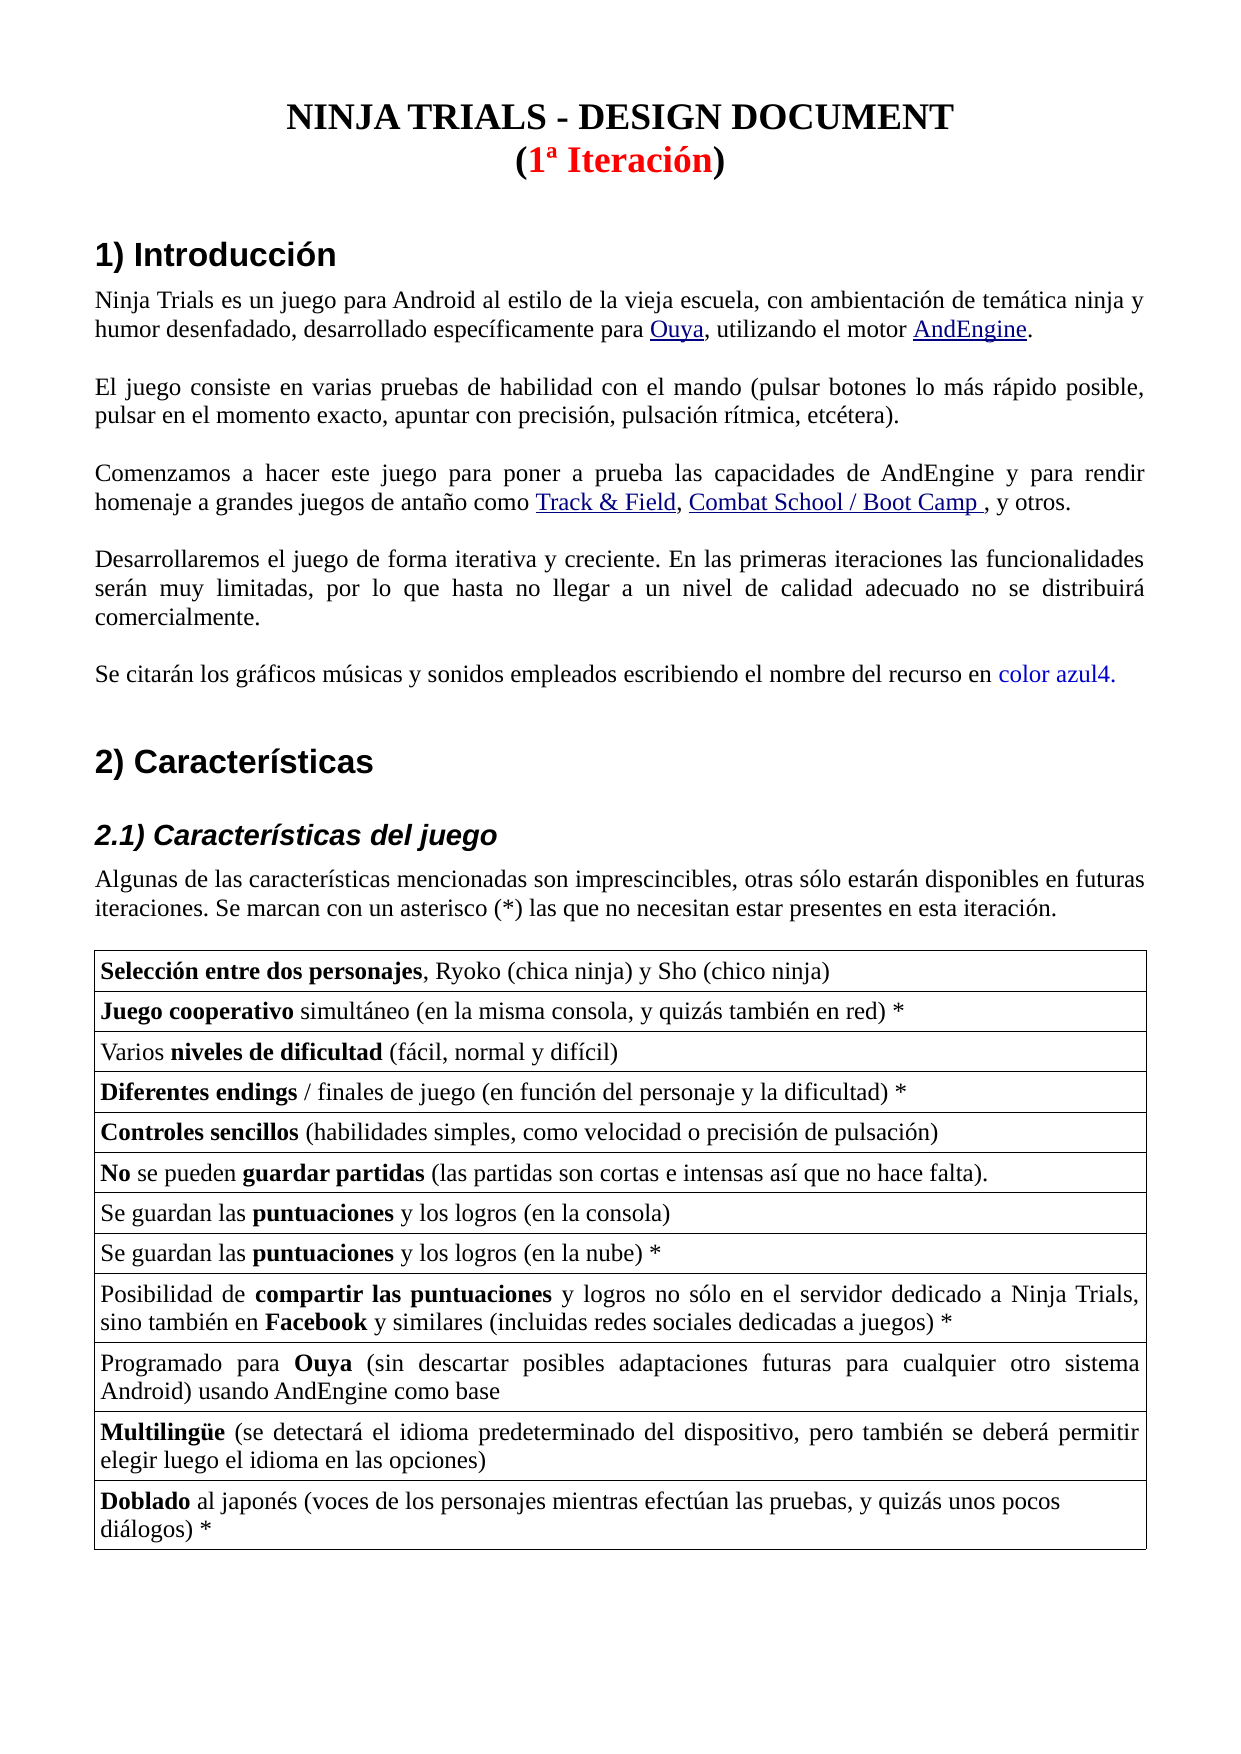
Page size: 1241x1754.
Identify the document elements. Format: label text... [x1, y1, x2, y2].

text Comenzamos a hacer este juego para poner a prueba las capacidades de AndEngine y para rendir homenaje a grandes juegos de antaño como Track & Field, Combat School / Boot Camp , y otros. [94, 458, 1146, 516]
table_cell Se guardan las puntuaciones y los logros (en la nube) * [95, 1234, 1146, 1273]
subtitle 1) Introducción [94, 234, 1146, 273]
subtitle 2.1) Características del juego [94, 818, 1146, 852]
table_cell No se pueden guardar partidas (las partidas son cortas e intensas así que no hace falta). [95, 1153, 1146, 1192]
table_cell Se guardan las puntuaciones y los logros (en la consola) [95, 1193, 1146, 1232]
table_cell Diferentes endings / finales de juego (en función del personaje y la dificultad) * [95, 1072, 1146, 1112]
text El juego consiste en varias pruebas de habilidad con el mando (pulsar botones lo más rápido posible, pulsar en el momento exacto, apuntar con precisión, pulsación rítmica, etcétera). [94, 372, 1146, 429]
table_cell Multilingüe (se detectará el idioma predeterminado del dispositivo, pero también se deberá permitir elegir luego el idioma en las opciones) [95, 1412, 1146, 1480]
subtitle 2) Características [94, 742, 1146, 781]
text Se citarán los gráficos músicas y sonidos empleados escribiendo el nombre del recurso en color azul4. [94, 659, 1146, 688]
table_header Selección entre dos personajes, Ryoko (chica ninja) y Sho (chico ninja) [95, 951, 1146, 991]
table_cell Juego cooperativo simultáneo (en la misma consola, y quizás también en red) * [95, 992, 1146, 1031]
text Algunas de las características mencionadas son imprescincibles, otras sólo estarán disponibles en futuras iteraciones. Se marcan con un asterisco (*) las que no necesitan estar presentes en esta iteración. [94, 864, 1146, 922]
table_cell Programado para Ouya (sin descartar posibles adaptaciones futuras para cualquier otro sistema Android) usando AndEngine como base [95, 1343, 1146, 1411]
table_cell Posibilidad de compartir las puntuaciones y logros no sólo en el servidor dedicado a Ninja Trials, sino también en Facebook y similares (incluidas redes sociales dedicadas a juegos) * [95, 1274, 1146, 1342]
text Desarrollaremos el juego de forma iterativa y creciente. En las primeras iteraciones las funcionalidades serán muy limitadas, por lo que hasta no llegar a un nivel de calidad adecuado no se distribuirá comercialmente. [94, 544, 1146, 631]
text (1ª Iteración) [94, 138, 1146, 181]
text NINJA TRIALS - DESIGN DOCUMENT [94, 94, 1146, 138]
text Ninja Trials es un juego para Android al estilo de la vieja escuela, con ambientación de temática ninja y humor desenfadado, desarrollado específicamente para Ouya, utilizando el motor AndEngine. [94, 286, 1146, 343]
table_cell Varios niveles de dificultad (fácil, normal y difícil) [95, 1032, 1146, 1071]
table_cell Doblado al japonés (voces de los personajes mientras efectúan las pruebas, y quizás unos pocos diálogos) * [95, 1481, 1146, 1549]
table_cell Controles sencillos (habilidades simples, como velocidad o precisión de pulsación) [95, 1113, 1146, 1152]
